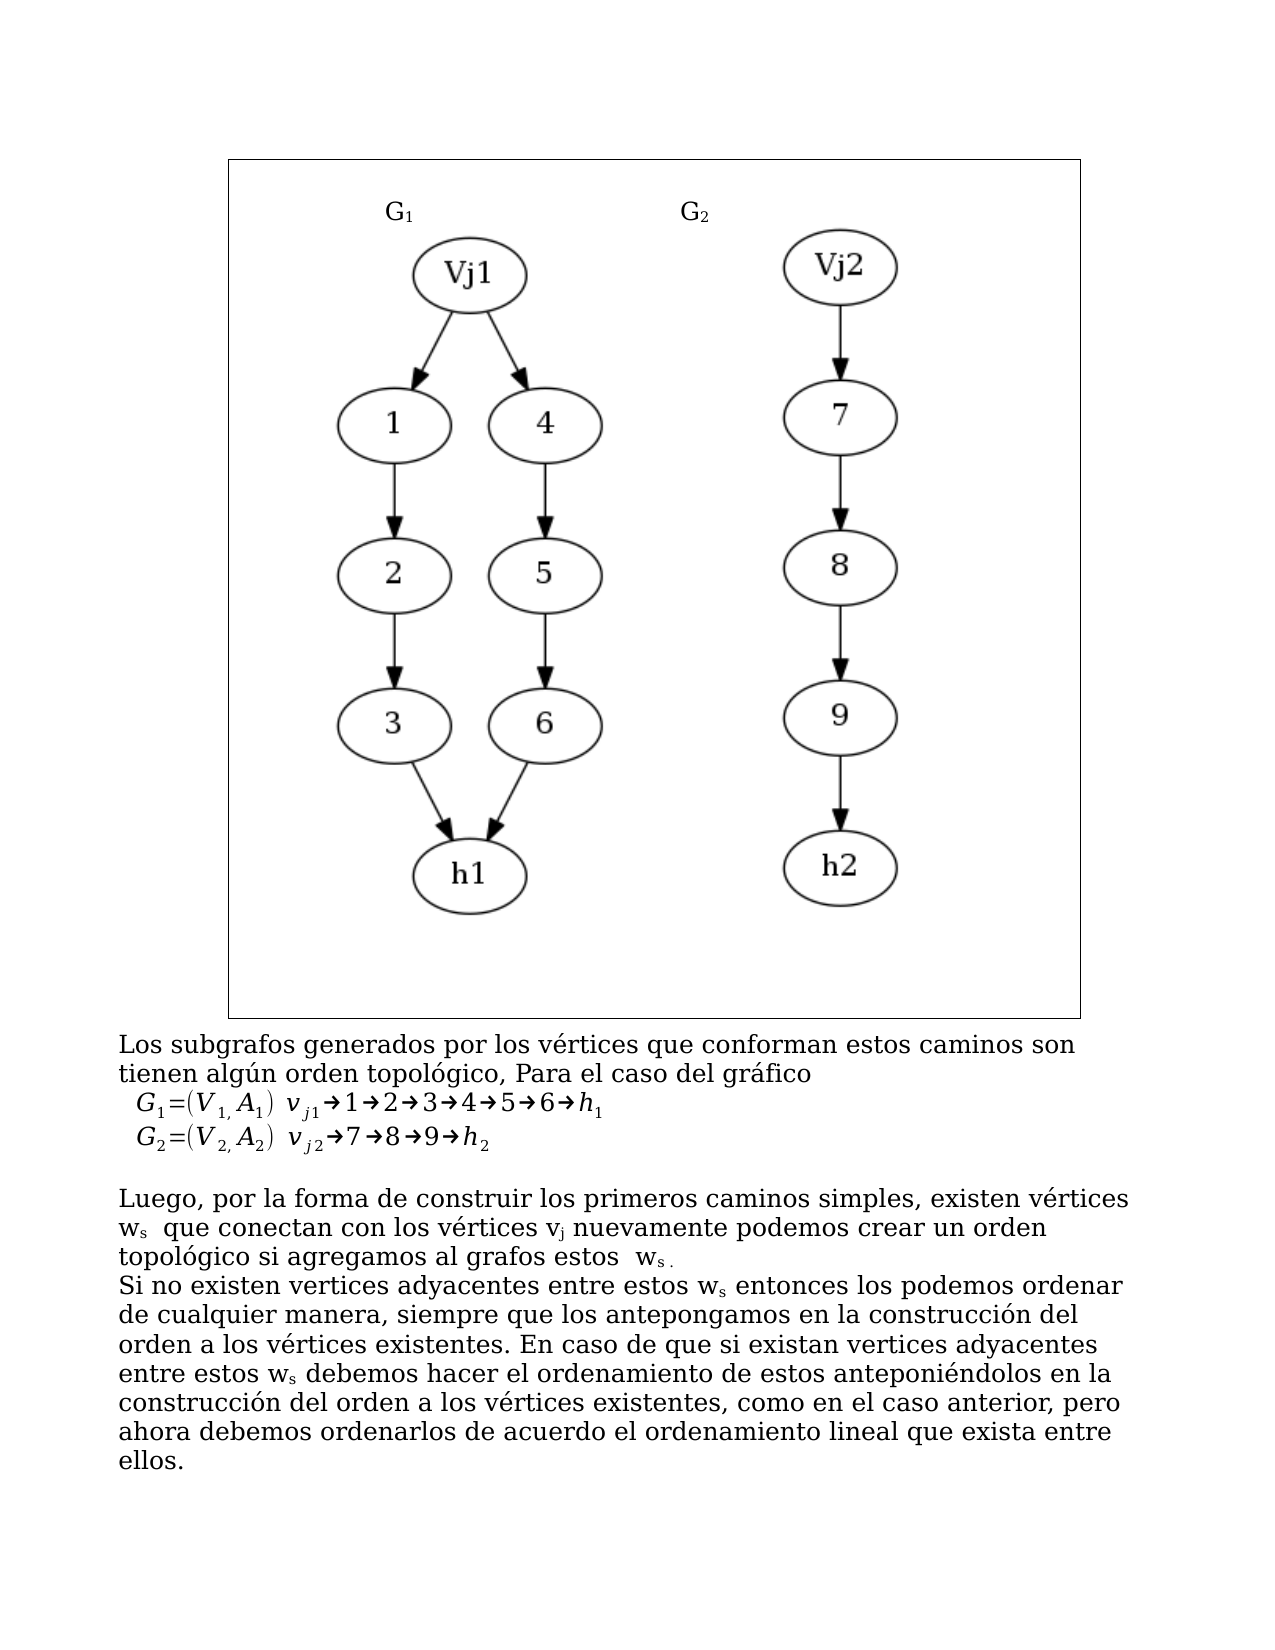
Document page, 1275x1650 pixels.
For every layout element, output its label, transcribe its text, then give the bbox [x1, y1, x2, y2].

text Los subgrafos generados por los vértices que conforman estos caminos son tienen algún orden topológico, Para el caso del gráfico [118, 147, 1157, 1122]
text G1 G2 [237, 197, 1072, 256]
text Si no existen vertices adyacentes entre estos ws entonces los podemos ordenar de cualquier manera, siempre que los antepongamos en la construcción del orden a los vértices existentes. En caso de que si existan vertices adyacentes entre estos ws debemos hacer el ordenamiento de estos anteponiéndolos en la construcción del orden a los vértices existentes, como en el caso anterior, pero ahora debemos ordenarlos de acuerdo el ordenamiento lineal que exista entre ellos. [118, 1271, 1157, 1476]
picture [776, 222, 906, 915]
text Luego, por la forma de construir los primeros caminos simples, existen vértices ws que conectan con los vértices vj nuevamente podemos crear un orden topológico si agregamos al grafos estos ws . [118, 1184, 1157, 1271]
picture [330, 230, 611, 923]
